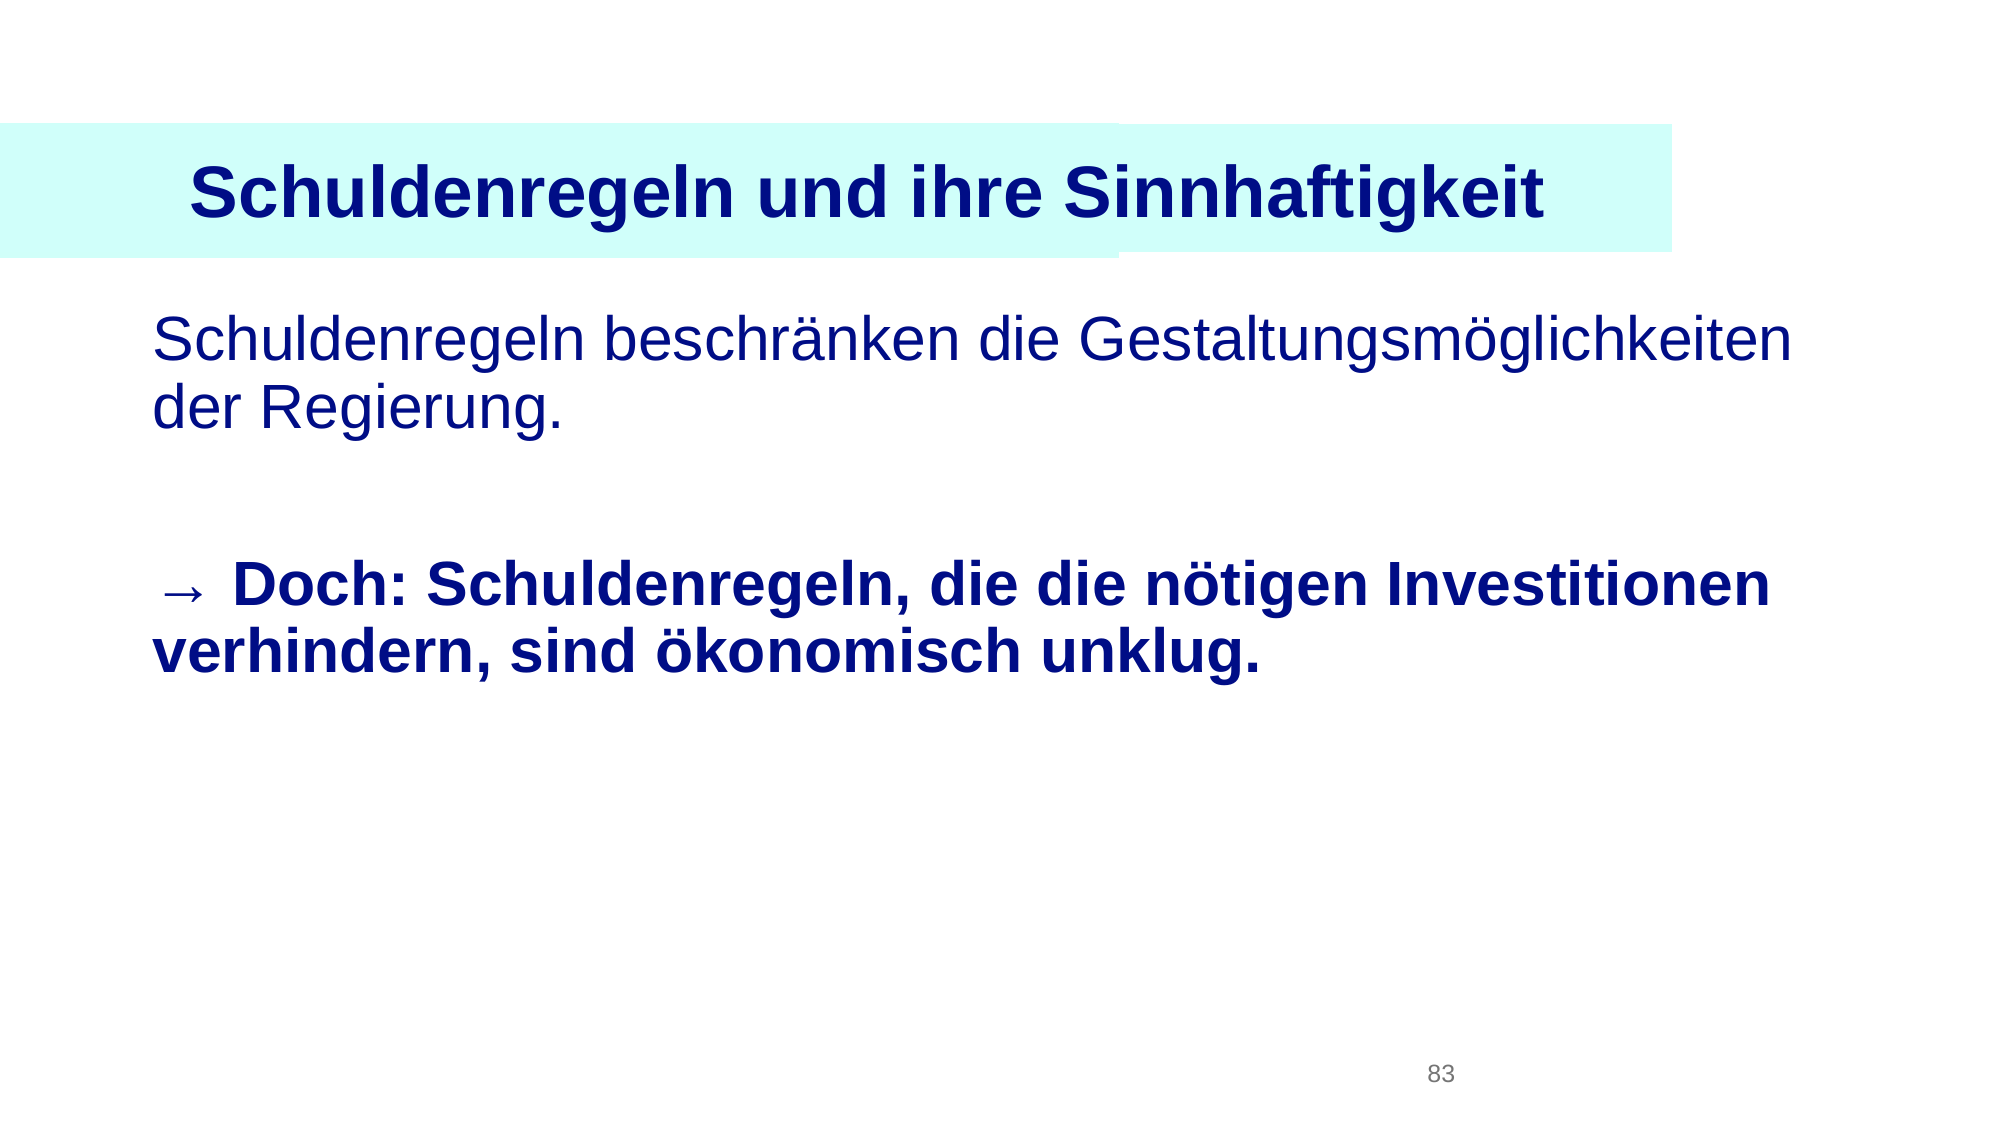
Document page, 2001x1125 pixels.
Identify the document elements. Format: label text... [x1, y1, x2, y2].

list Schuldenregeln beschränken die Gestaltungsmöglichkeiten der Regierung. → Doch: Schuldenregeln, die die nötigen Investitionen verhindern, sind ökonomisch unklug. [137, 299, 1863, 1014]
text_box [0, 124, 1672, 252]
list Schuldenregeln und ihre Sinnhaftigkeit [137, 129, 1863, 258]
